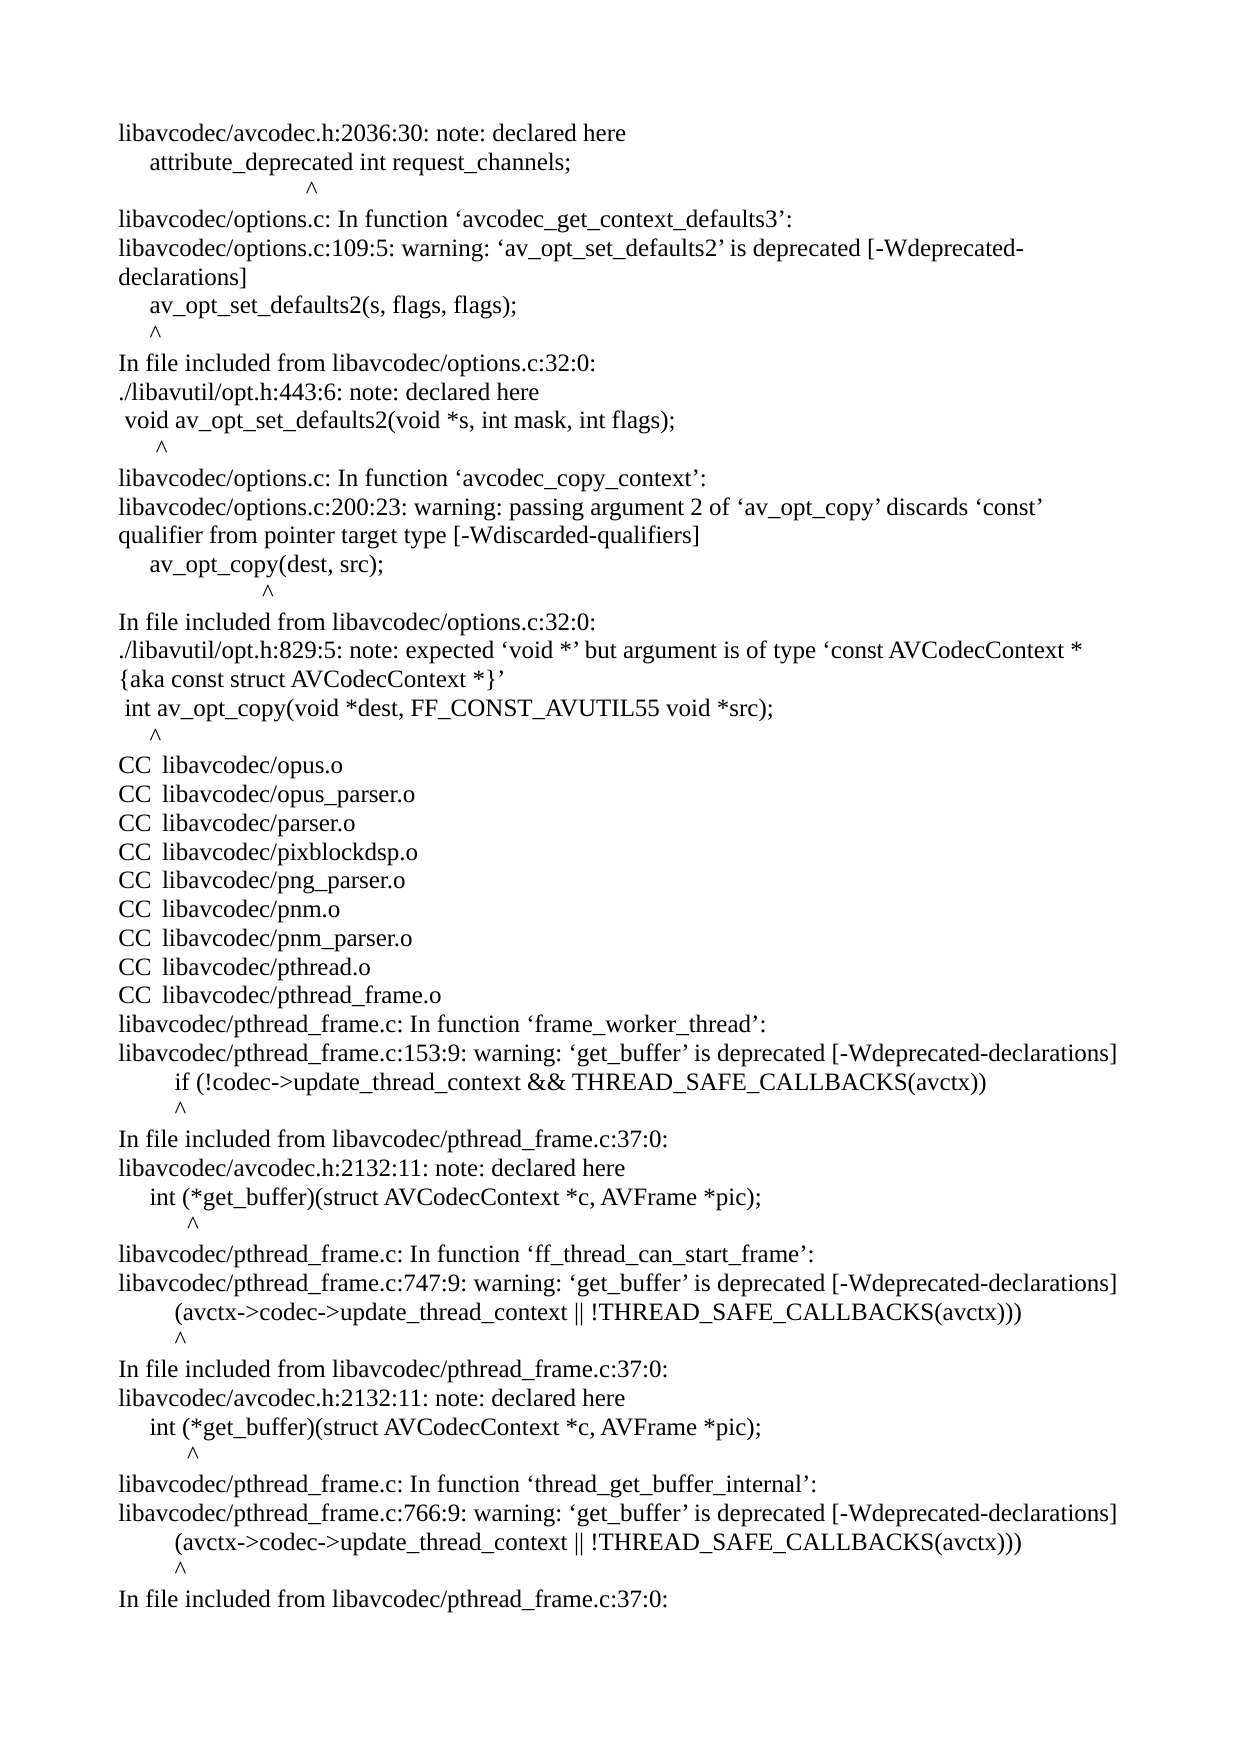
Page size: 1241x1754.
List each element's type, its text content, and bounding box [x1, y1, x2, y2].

text av_opt_set_defaults2(s, flags, flags); [118, 291, 1122, 319]
text ^ [118, 1556, 1122, 1584]
text int av_opt_copy(void *dest, FF_CONST_AVUTIL55 void *src); [118, 693, 1122, 722]
text In file included from libavcodec/pthread_frame.c:37:0: [118, 1584, 1122, 1613]
text (avctx->codec->update_thread_context || !THREAD_SAFE_CALLBACKS(avctx))) [118, 1297, 1122, 1326]
text CC libavcodec/pthread_frame.o [118, 981, 1122, 1009]
text ^ [118, 176, 1122, 204]
text In file included from libavcodec/pthread_frame.c:37:0: [118, 1124, 1122, 1153]
text libavcodec/options.c: In function ‘avcodec_copy_context’: [118, 463, 1122, 492]
text libavcodec/pthread_frame.c: In function ‘ff_thread_can_start_frame’: [118, 1239, 1122, 1268]
text ^ [118, 319, 1122, 348]
text int (*get_buffer)(struct AVCodecContext *c, AVFrame *pic); [118, 1182, 1122, 1211]
text libavcodec/pthread_frame.c:766:9: warning: ‘get_buffer’ is deprecated [-Wdeprecated-declarations] [118, 1498, 1122, 1527]
text libavcodec/options.c:109:5: warning: ‘av_opt_set_defaults2’ is deprecated [-Wdeprecated-declarations] [118, 233, 1122, 291]
text libavcodec/avcodec.h:2132:11: note: declared here [118, 1153, 1122, 1182]
text In file included from libavcodec/pthread_frame.c:37:0: [118, 1354, 1122, 1383]
text (avctx->codec->update_thread_context || !THREAD_SAFE_CALLBACKS(avctx))) [118, 1527, 1122, 1556]
text CC libavcodec/pthread.o [118, 952, 1122, 981]
text ./libavutil/opt.h:443:6: note: declared here [118, 377, 1122, 406]
text libavcodec/pthread_frame.c:747:9: warning: ‘get_buffer’ is deprecated [-Wdeprecated-declarations] [118, 1268, 1122, 1297]
text libavcodec/avcodec.h:2036:30: note: declared here [118, 118, 1122, 147]
text ^ [118, 578, 1122, 607]
text ./libavutil/opt.h:829:5: note: expected ‘void *’ but argument is of type ‘const AVCodecContext * {aka const struct AVCodecContext *}’ [118, 636, 1122, 693]
text libavcodec/options.c: In function ‘avcodec_get_context_defaults3’: [118, 204, 1122, 233]
text libavcodec/avcodec.h:2132:11: note: declared here [118, 1383, 1122, 1412]
text av_opt_copy(dest, src); [118, 549, 1122, 578]
text if (!codec->update_thread_context && THREAD_SAFE_CALLBACKS(avctx)) [118, 1067, 1122, 1096]
text attribute_deprecated int request_channels; [118, 147, 1122, 176]
text int (*get_buffer)(struct AVCodecContext *c, AVFrame *pic); [118, 1412, 1122, 1441]
text ^ [118, 1211, 1122, 1239]
text libavcodec/pthread_frame.c:153:9: warning: ‘get_buffer’ is deprecated [-Wdeprecated-declarations] [118, 1038, 1122, 1067]
text libavcodec/options.c:200:23: warning: passing argument 2 of ‘av_opt_copy’ discards ‘const’ qualifier from pointer target type [-Wdiscarded-qualifiers] [118, 492, 1122, 549]
text In file included from libavcodec/options.c:32:0: [118, 348, 1122, 377]
text ^ [118, 722, 1122, 751]
text CC libavcodec/pixblockdsp.o [118, 837, 1122, 866]
text CC libavcodec/pnm.o [118, 894, 1122, 923]
text ^ [118, 1096, 1122, 1124]
text ^ [118, 1326, 1122, 1354]
text CC libavcodec/png_parser.o [118, 866, 1122, 894]
text CC libavcodec/pnm_parser.o [118, 923, 1122, 952]
text libavcodec/pthread_frame.c: In function ‘frame_worker_thread’: [118, 1009, 1122, 1038]
text CC libavcodec/opus_parser.o [118, 779, 1122, 808]
text ^ [118, 1441, 1122, 1469]
text In file included from libavcodec/options.c:32:0: [118, 607, 1122, 636]
text void av_opt_set_defaults2(void *s, int mask, int flags); [118, 406, 1122, 434]
text CC libavcodec/opus.o [118, 751, 1122, 779]
text libavcodec/pthread_frame.c: In function ‘thread_get_buffer_internal’: [118, 1469, 1122, 1498]
text ^ [118, 434, 1122, 463]
text CC libavcodec/parser.o [118, 808, 1122, 837]
